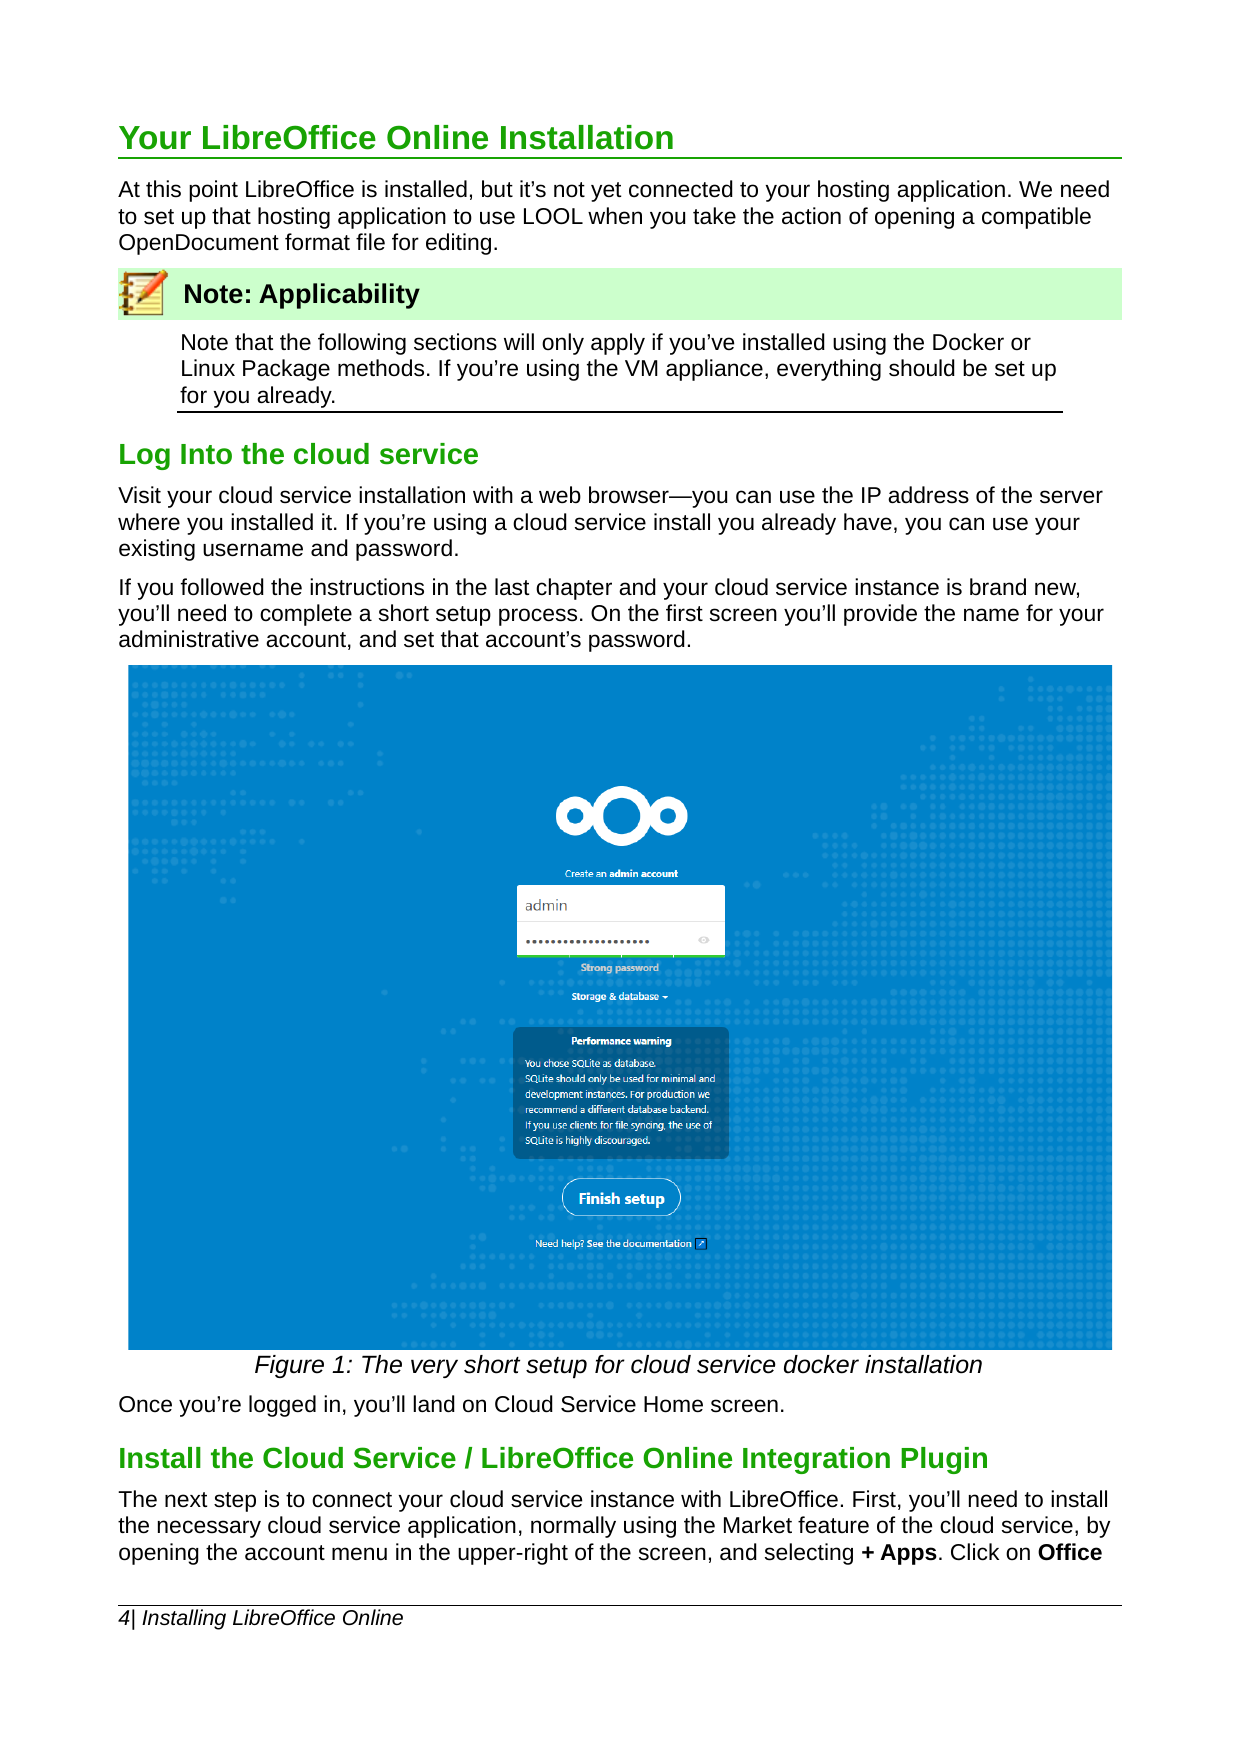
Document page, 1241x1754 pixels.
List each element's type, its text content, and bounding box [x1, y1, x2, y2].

subtitle Log Into the cloud service [118, 437, 1122, 470]
text Figure 1: The very short setup for cloud service docker installation [118, 1350, 1122, 1379]
picture [128, 665, 1113, 1350]
picture [119, 268, 170, 319]
text The next step is to connect your cloud service instance with LibreOffice. First, you’ll need to install the necessary cloud service application, normally using the Market feature of the cloud service, by opening the account menu in the upper-right of the screen, and selecting + Apps. Click on Office [118, 1486, 1122, 1565]
text At this point LibreOffice is installed, but it’s not yet connected to your hosting application. We need to set up that hosting application to use LOOL when you take the action of opening a compatible OpenDocument format file for editing. [118, 176, 1122, 255]
subtitle Note: Applicability [118, 268, 1122, 320]
text If you followed the instructions in the last chapter and your cloud service instance is brand new, you’ll need to complete a short setup process. On the first screen you’ll provide the name for your administrative account, and set that account’s password. [118, 574, 1122, 653]
subtitle Your LibreOffice Online Installation [118, 118, 1122, 157]
text Note that the following sections will only apply if you’ve installed using the Docker or Linux Package methods. If you’re using the VM appliance, everything should be set up for you already. [177, 326, 1063, 411]
text Visit your cloud service installation with a web browser—you can use the IP address of the server where you installed it. If you’re using a cloud service install you already have, you can use your existing username and password. [118, 482, 1122, 561]
text Once you’re logged in, you’ll land on Cloud Service Home screen. [118, 1391, 1122, 1417]
subtitle Install the Cloud Service / LibreOffice Online Integration Plugin [118, 1441, 1122, 1474]
